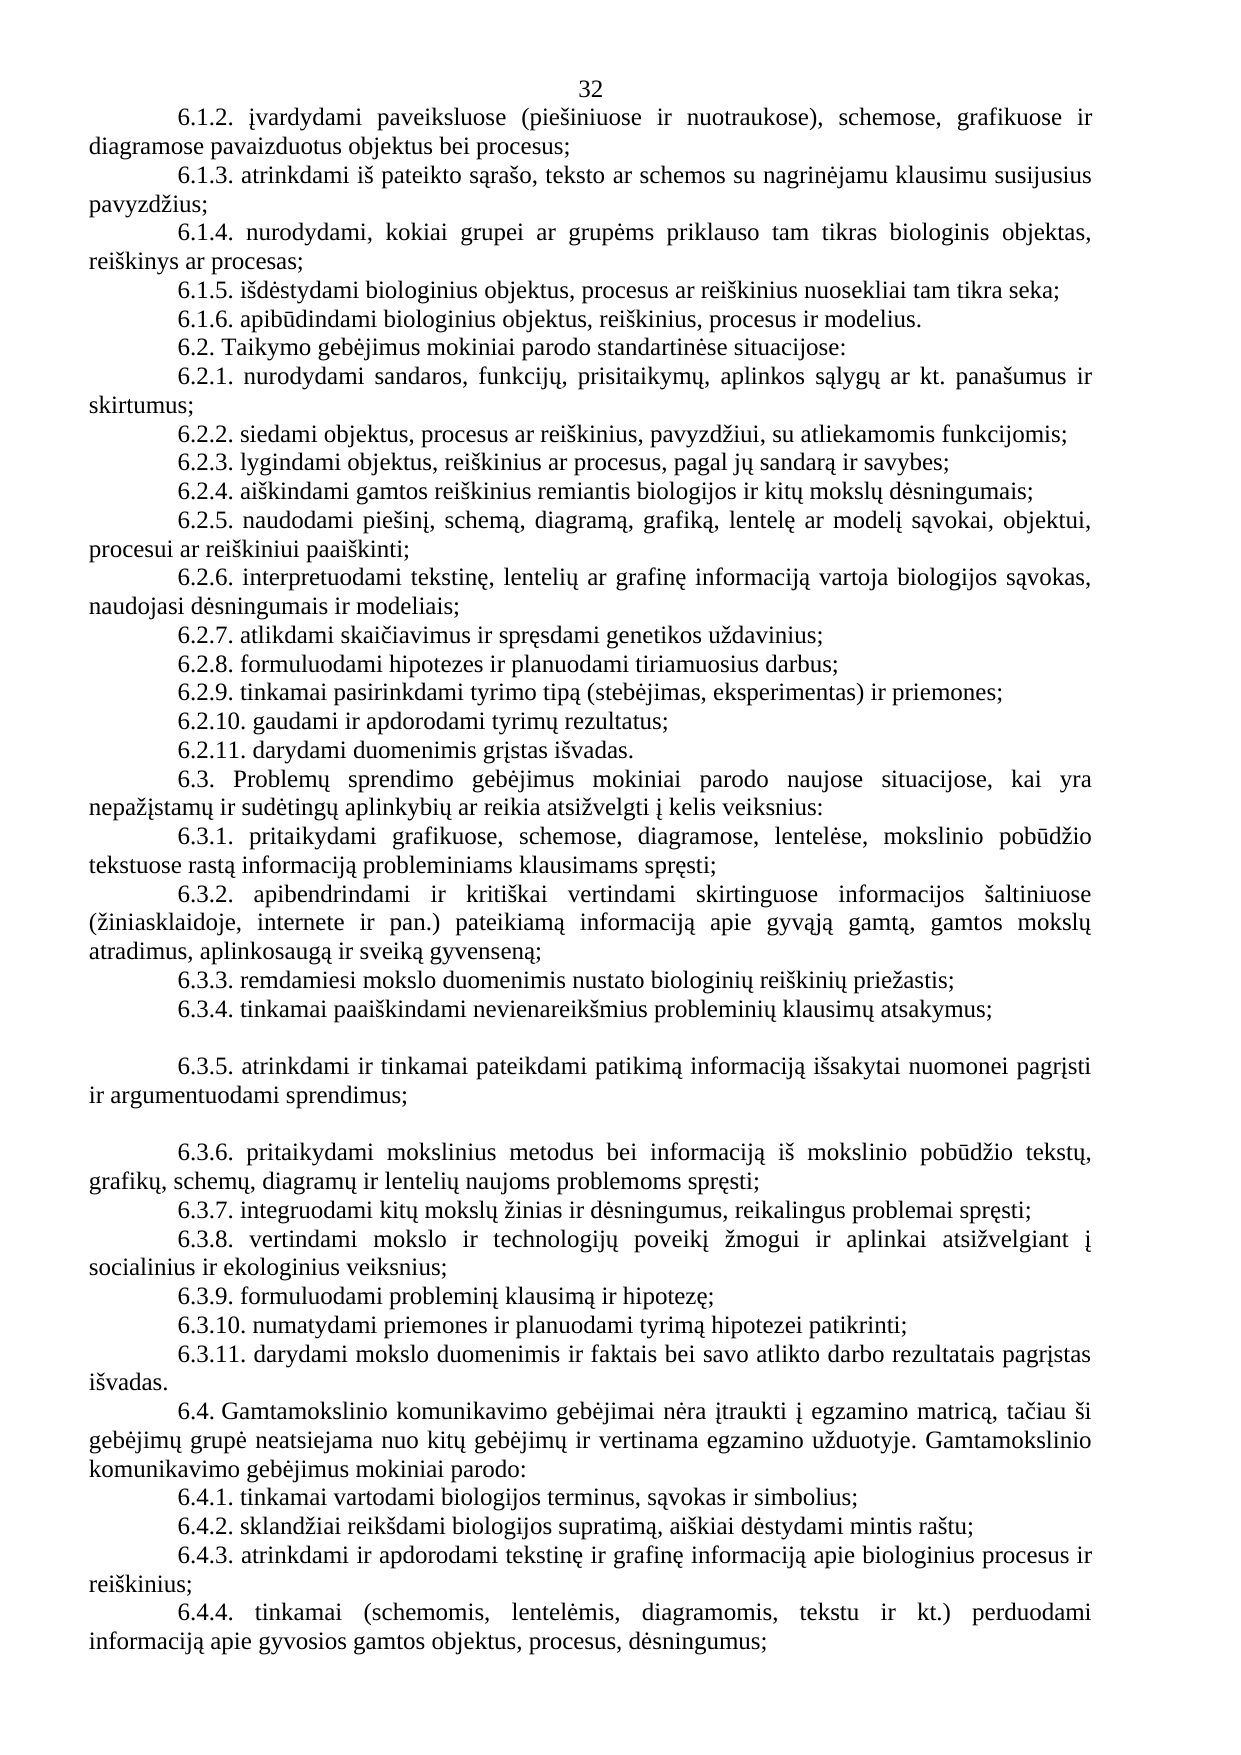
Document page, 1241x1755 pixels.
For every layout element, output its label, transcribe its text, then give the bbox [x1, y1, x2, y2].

text 6.1.2. įvardydami paveiksluose (piešiniuose ir nuotraukose), schemose, grafikuose ir diagramose pavaizduotus objektus bei procesus; [89, 102, 1093, 160]
text 6.2.4. aiškindami gamtos reiškinius remiantis biologijos ir kitų mokslų dėsningumais; [89, 476, 1093, 505]
text 6.2.10. gaudami ir apdorodami tyrimų rezultatus; [89, 706, 1093, 735]
text 6.3. Problemų sprendimo gebėjimus mokiniai parodo naujose situacijose, kai yra nepažįstamų ir sudėtingų aplinkybių ar reikia atsižvelgti į kelis veiksnius: [89, 764, 1093, 821]
text 6.2.3. lygindami objektus, reiškinius ar procesus, pagal jų sandarą ir savybes; [89, 447, 1093, 476]
text 6.1.4. nurodydami, kokiai grupei ar grupėms priklauso tam tikras biologinis objektas, reiškinys ar procesas; [89, 217, 1093, 275]
text 6.3.9. formuluodami probleminį klausimą ir hipotezę; [89, 1281, 1093, 1310]
text 6.2.6. interpretuodami tekstinę, lentelių ar grafinę informaciją vartoja biologijos sąvokas, naudojasi dėsningumais ir modeliais; [89, 562, 1093, 620]
text 6.3.5. atrinkdami ir tinkamai pateikdami patikimą informaciją išsakytai nuomonei pagrįsti ir argumentuodami sprendimus; [89, 1051, 1093, 1109]
text 6.4.1. tinkamai vartodami biologijos terminus, sąvokas ir simbolius; [89, 1482, 1093, 1511]
text 6.3.11. darydami mokslo duomenimis ir faktais bei savo atlikto darbo rezultatais pagrįstas išvadas. [89, 1339, 1093, 1396]
text 6.2.8. formuluodami hipotezes ir planuodami tiriamuosius darbus; [89, 649, 1093, 677]
text 6.4. Gamtamokslinio komunikavimo gebėjimai nėra įtraukti į egzamino matricą, tačiau ši gebėjimų grupė neatsiejama nuo kitų gebėjimų ir vertinama egzamino užduotyje. Gamtamokslinio komunikavimo gebėjimus mokiniai parodo: [89, 1396, 1093, 1482]
text 6.1.3. atrinkdami iš pateikto sąrašo, teksto ar schemos su nagrinėjamu klausimu susijusius pavyzdžius; [89, 160, 1093, 217]
text 6.3.7. integruodami kitų mokslų žinias ir dėsningumus, reikalingus problemai spręsti; [89, 1195, 1093, 1224]
text 6.4.3. atrinkdami ir apdorodami tekstinę ir grafinę informaciją apie biologinius procesus ir reiškinius; [89, 1540, 1093, 1597]
text 6.3.8. vertindami mokslo ir technologijų poveikį žmogui ir aplinkai atsižvelgiant į socialinius ir ekologinius veiksnius; [89, 1224, 1093, 1281]
text 6.1.5. išdėstydami biologinius objektus, procesus ar reiškinius nuosekliai tam tikra seka; [89, 275, 1093, 304]
text 6.3.3. remdamiesi mokslo duomenimis nustato biologinių reiškinių priežastis; [89, 965, 1093, 994]
text 6.3.10. numatydami priemones ir planuodami tyrimą hipotezei patikrinti; [89, 1310, 1093, 1339]
text 6.2.1. nurodydami sandaros, funkcijų, prisitaikymų, aplinkos sąlygų ar kt. panašumus ir skirtumus; [89, 361, 1093, 419]
text 6.2.5. naudodami piešinį, schemą, diagramą, grafiką, lentelę ar modelį sąvokai, objektui, procesui ar reiškiniui paaiškinti; [89, 505, 1093, 562]
text 6.2.7. atlikdami skaičiavimus ir spręsdami genetikos uždavinius; [89, 620, 1093, 649]
text 6.1.6. apibūdindami biologinius objektus, reiškinius, procesus ir modelius. [89, 304, 1093, 332]
text 6.3.4. tinkamai paaiškindami nevienareikšmius probleminių klausimų atsakymus; [89, 994, 1093, 1022]
text 6.3.6. pritaikydami mokslinius metodus bei informaciją iš mokslinio pobūdžio tekstų, grafikų, schemų, diagramų ir lentelių naujoms problemoms spręsti; [89, 1137, 1093, 1195]
text 6.4.2. sklandžiai reikšdami biologijos supratimą, aiškiai dėstydami mintis raštu; [89, 1511, 1093, 1540]
text 6.2.9. tinkamai pasirinkdami tyrimo tipą (stebėjimas, eksperimentas) ir priemones; [89, 677, 1093, 706]
text 6.2. Taikymo gebėjimus mokiniai parodo standartinėse situacijose: [89, 332, 1093, 361]
text 6.2.2. siedami objektus, procesus ar reiškinius, pavyzdžiui, su atliekamomis funkcijomis; [89, 419, 1093, 447]
text 6.4.4. tinkamai (schemomis, lentelėmis, diagramomis, tekstu ir kt.) perduodami informaciją apie gyvosios gamtos objektus, procesus, dėsningumus; [89, 1597, 1093, 1655]
text 6.3.1. pritaikydami grafikuose, schemose, diagramose, lentelėse, mokslinio pobūdžio tekstuose rastą informaciją probleminiams klausimams spręsti; [89, 821, 1093, 879]
text 6.2.11. darydami duomenimis grįstas išvadas. [89, 735, 1093, 764]
text 6.3.2. apibendrindami ir kritiškai vertindami skirtinguose informacijos šaltiniuose (žiniasklaidoje, internete ir pan.) pateikiamą informaciją apie gyvąją gamtą, gamtos mokslų atradimus, aplinkosaugą ir sveiką gyvenseną; [89, 879, 1093, 965]
